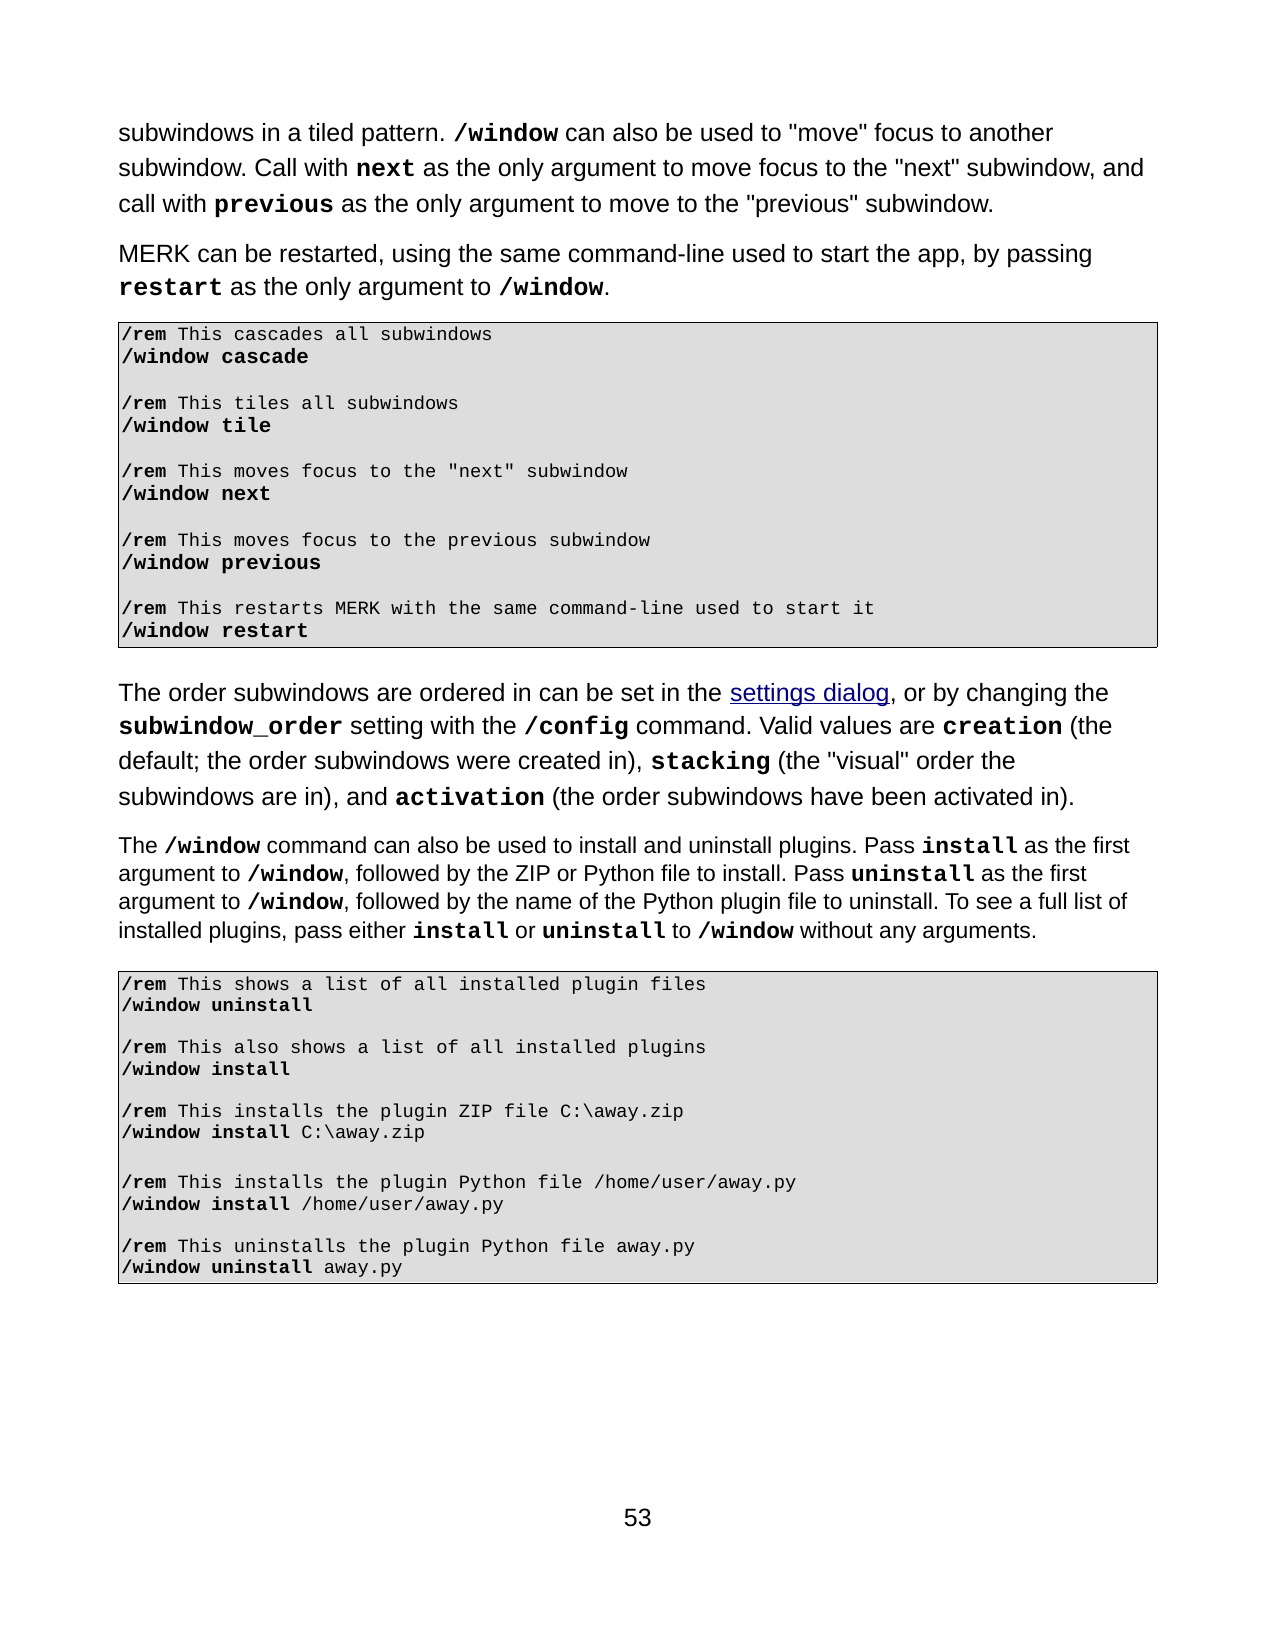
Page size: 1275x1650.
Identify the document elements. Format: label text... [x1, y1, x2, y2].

table_header /rem This cascades all subwindows /window cascade /rem This tiles all subwindows /window tile /rem This moves focus to the "next" subwindow /window next /rem This moves focus to the previous subwindow /window previous /rem This restarts MERK with the same command-line used to start it /window restart [119, 323, 1157, 647]
text The /window command can also be used to install and uninstall plugins. Pass install as the first argument to /window, followed by the ZIP or Python file to install. Pass uninstall as the first argument to /window, followed by the name of the Python plugin file to uninstall. To see a full list of installed plugins, pass either install or uninstall to /window without any arguments. [118, 832, 1157, 971]
table_header /rem This shows a list of all installed plugin files /window uninstall /rem This also shows a list of all installed plugins /window install /rem This installs the plugin ZIP file C:\away.zip /window install C:\away.zip /rem This installs the plugin Python file /home/user/away.py /window install /home/user/away.py /rem This uninstalls the plugin Python file away.py /window uninstall away.py [119, 972, 1157, 1282]
text MERK can be restarted, using the same command-line used to start the app, by passing restart as the only argument to /window. [118, 239, 1157, 303]
text The order subwindows are ordered in can be set in the settings dialog, or by changing the subwindow_order setting with the /config command. Valid values are creation (the default; the order subwindows were created in), stacking (the "visual" order the subwindows are in), and activation (the order subwindows have been activated in). [118, 678, 1157, 812]
text subwindows in a tiled pattern. /window can also be used to "move" focus to another subwindow. Call with next as the only argument to move focus to the "next" subwindow, and call with previous as the only argument to move to the "previous" subwindow. [118, 118, 1157, 219]
